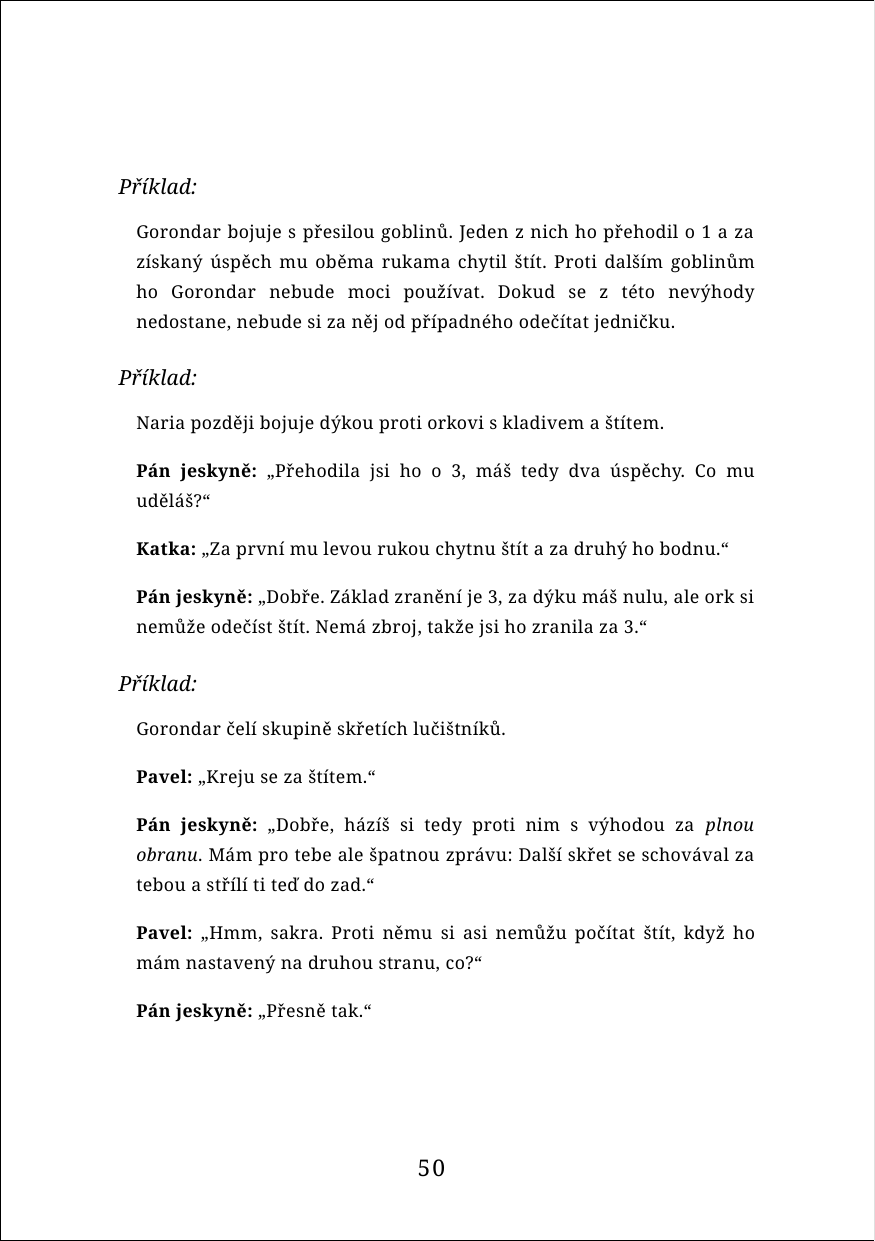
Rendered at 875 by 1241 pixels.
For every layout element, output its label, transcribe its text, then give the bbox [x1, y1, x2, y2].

text Příklad: [118, 669, 756, 697]
text Pán jeskyně: „Přehodila jsi ho o 3, máš tedy dva úspěchy. Co mu uděláš?“ [136, 459, 756, 513]
text Katka: „Za první mu levou rukou chytnu štít a za druhý ho bodnu.“ [136, 537, 756, 561]
text Příklad: [118, 172, 756, 200]
text Gorondar bojuje s přesilou goblinů. Jeden z nich ho přehodil o 1 a za získaný úspěch mu oběma rukama chytil štít. Proti dalším goblinům ho Gorondar nebude moci používat. Dokud se z této nevýhody nedostane, nebude si za něj od případného odečítat jedničku. [136, 219, 756, 334]
text Pán jeskyně: „Dobře, házíš si tedy proti nim s výhodou za plnou obranu. Mám pro tebe ale špatnou zprávu: Další skřet se schovával za tebou a střílí ti teď do zad.“ [136, 812, 756, 897]
text Pavel: „Hmm, sakra. Proti němu si asi nemůžu počítat štít, když ho mám nastavený na druhou stranu, co?“ [136, 920, 756, 975]
text Příklad: [118, 363, 756, 392]
text Pán jeskyně: „Dobře. Základ zranění je 3, za dýku máš nulu, ale ork si nemůže odečíst štít. Nemá zbroj, takže jsi ho zranila za 3.“ [136, 585, 756, 639]
text Pavel: „Kreju se za štítem.“ [136, 764, 756, 788]
text Naria později bojuje dýkou proti orkovi s kladivem a štítem. [136, 411, 756, 435]
text Pán jeskyně: „Přesně tak.“ [136, 998, 756, 1023]
text Gorondar čelí skupině skřetích lučištníků. [136, 716, 756, 740]
